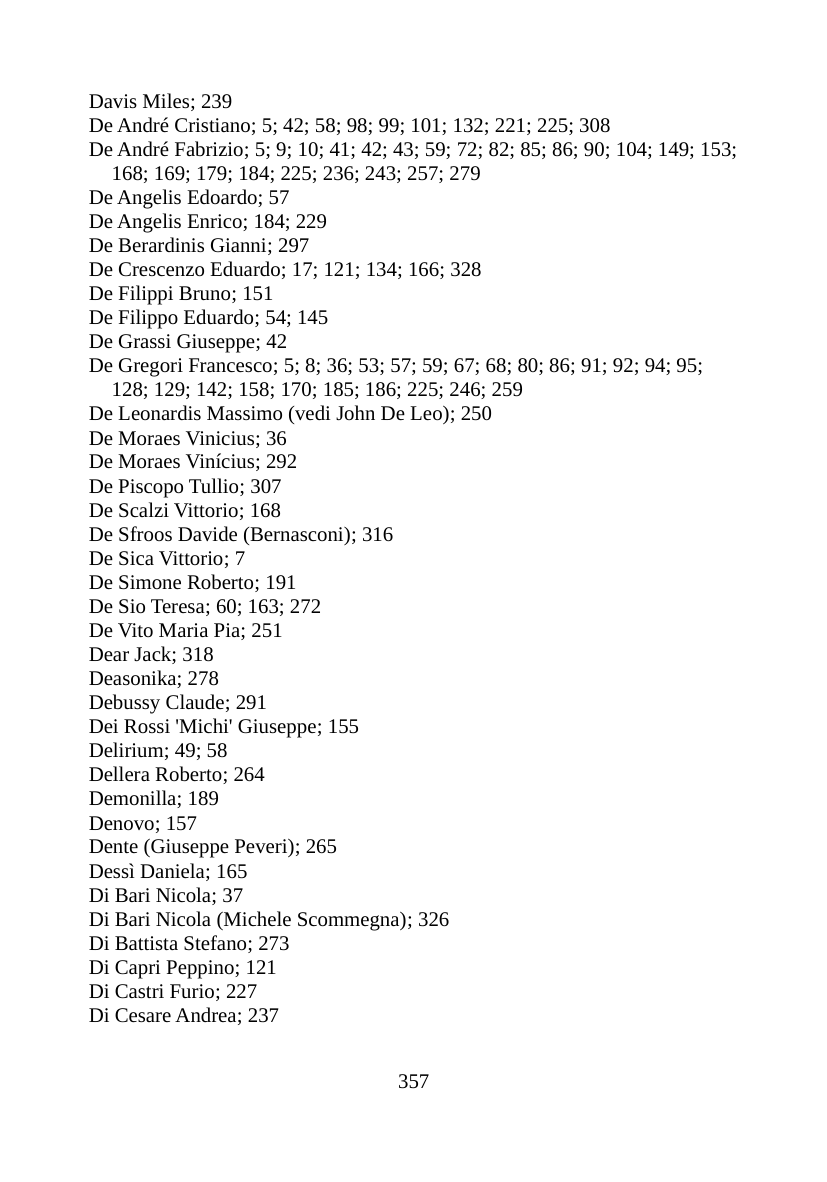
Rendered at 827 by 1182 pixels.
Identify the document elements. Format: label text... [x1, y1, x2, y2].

text De Sio Teresa; 60; 163; 272 [88, 594, 738, 618]
text De Gregori Francesco; 5; 8; 36; 53; 57; 59; 67; 68; 80; 86; 91; 92; 94; 95; 128; 129; 142; 158; 170; 185; 186; 225; 246; 259 [88, 353, 738, 401]
text De Scalzi Vittorio; 168 [88, 498, 738, 522]
text De Angelis Edoardo; 57 [88, 185, 738, 209]
text De Simone Roberto; 191 [88, 570, 738, 594]
text Demonilla; 189 [88, 786, 738, 810]
text Di Battista Stefano; 273 [88, 931, 738, 955]
text Dente (Giuseppe Peveri); 265 [88, 834, 738, 858]
text Davis Miles; 239 [88, 88, 738, 113]
text Debussy Claude; 291 [88, 690, 738, 714]
text De Moraes Vinícius; 292 [88, 449, 738, 473]
text Di Cesare Andrea; 237 [88, 1003, 738, 1027]
text De Vito Maria Pia; 251 [88, 618, 738, 642]
text De Filippi Bruno; 151 [88, 281, 738, 305]
text De Berardinis Gianni; 297 [88, 233, 738, 257]
text De Moraes Vinicius; 36 [88, 425, 738, 449]
text De André Fabrizio; 5; 9; 10; 41; 42; 43; 59; 72; 82; 85; 86; 90; 104; 149; 153; 168; 169; 179; 184; 225; 236; 243; 257; 279 [88, 137, 738, 185]
text Di Bari Nicola (Michele Scommegna); 326 [88, 907, 738, 931]
text De Angelis Enrico; 184; 229 [88, 209, 738, 233]
text Dessì Daniela; 165 [88, 858, 738, 883]
text Di Bari Nicola; 37 [88, 883, 738, 907]
text De Leonardis Massimo (vedi John De Leo); 250 [88, 401, 738, 425]
text De André Cristiano; 5; 42; 58; 98; 99; 101; 132; 221; 225; 308 [88, 113, 738, 137]
text Dear Jack; 318 [88, 642, 738, 666]
text De Sfroos Davide (Bernasconi); 316 [88, 522, 738, 546]
text Delirium; 49; 58 [88, 738, 738, 762]
text Di Castri Furio; 227 [88, 979, 738, 1003]
text De Piscopo Tullio; 307 [88, 473, 738, 498]
text De Grassi Giuseppe; 42 [88, 329, 738, 353]
text De Crescenzo Eduardo; 17; 121; 134; 166; 328 [88, 257, 738, 281]
text De Filippo Eduardo; 54; 145 [88, 305, 738, 329]
text Dei Rossi 'Michi' Giuseppe; 155 [88, 714, 738, 738]
text De Sica Vittorio; 7 [88, 546, 738, 570]
text Deasonika; 278 [88, 666, 738, 690]
text Di Capri Peppino; 121 [88, 955, 738, 979]
text Denovo; 157 [88, 810, 738, 834]
text Dellera Roberto; 264 [88, 762, 738, 786]
